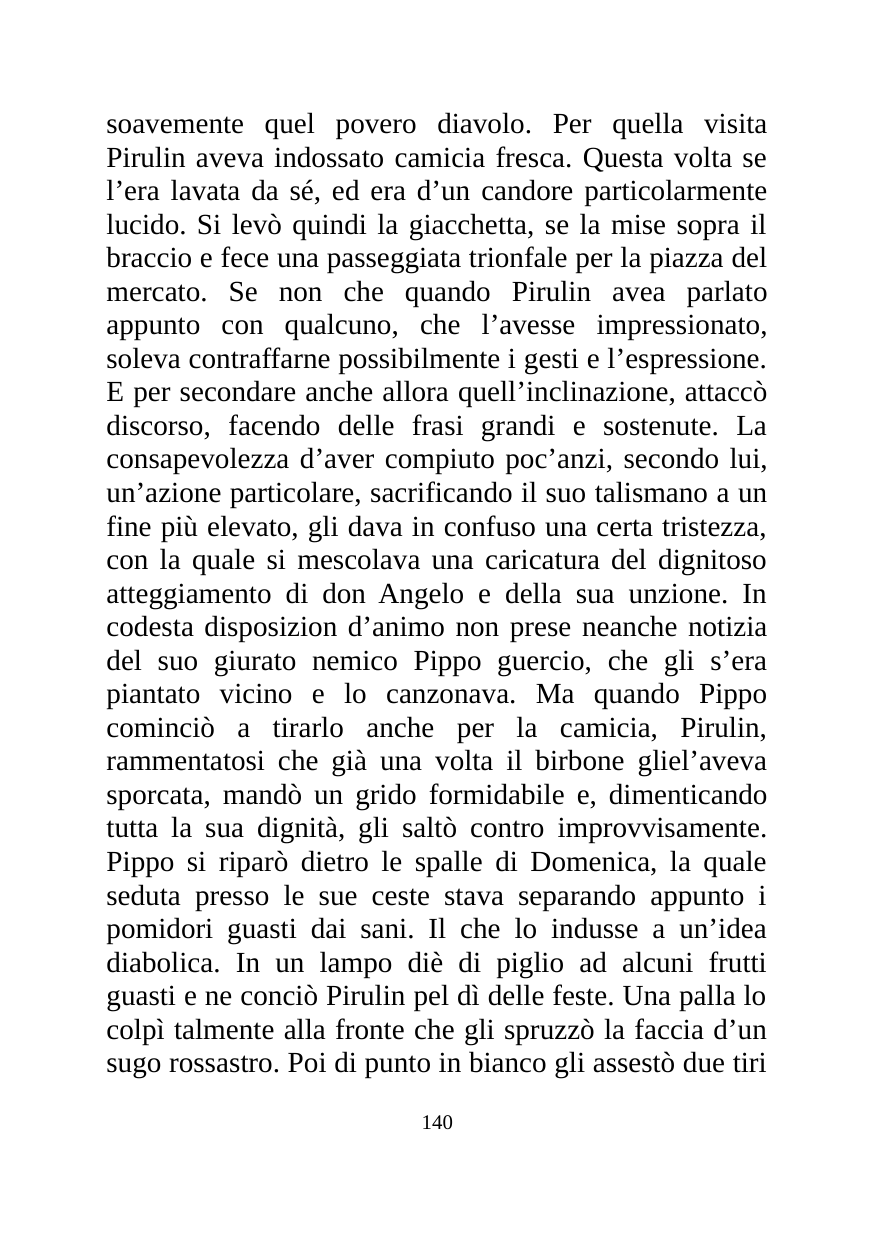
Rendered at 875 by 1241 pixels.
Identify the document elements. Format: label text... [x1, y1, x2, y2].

text soavemente quel povero diavolo. Per quella visita Pirulin aveva indossato camicia fresca. Questa volta se l’era lavata da sé, ed era d’un candore particolarmente lucido. Si levò quindi la giacchetta, se la mise sopra il braccio e fece una passeggiata trionfale per la piazza del mercato. Se non che quando Pirulin avea parlato appunto con qualcuno, che l’avesse impressionato, soleva contraffarne possibilmente i gesti e l’espressione. E per secondare anche allora quell’inclinazione, attaccò discorso, facendo delle frasi grandi e sostenute. La consapevolezza d’aver compiuto poc’anzi, secondo lui, un’azione particolare, sacrificando il suo talismano a un fine più elevato, gli dava in confuso una certa tristezza, con la quale si mescolava una caricatura del dignitoso atteggiamento di don Angelo e della sua unzione. In codesta disposizion d’animo non prese neanche notizia del suo giurato nemico Pippo guercio, che gli s’era piantato vicino e lo canzonava. Ma quando Pippo cominciò a tirarlo anche per la camicia, Pirulin, rammentatosi che già una volta il birbone gliel’aveva sporcata, mandò un grido formidabile e, dimenticando tutta la sua dignità, gli saltò contro improvvisamente. Pippo si riparò dietro le spalle di Domenica, la quale seduta presso le sue ceste stava separando appunto i pomidori guasti dai sani. Il che lo indusse a un’idea diabolica. In un lampo diè di piglio ad alcuni frutti guasti e ne conciò Pirulin pel dì delle feste. Una palla lo colpì talmente alla fronte che gli spruzzò la faccia d’un sugo rossastro. Poi di punto in bianco gli assestò due tiri [106, 106, 768, 1079]
